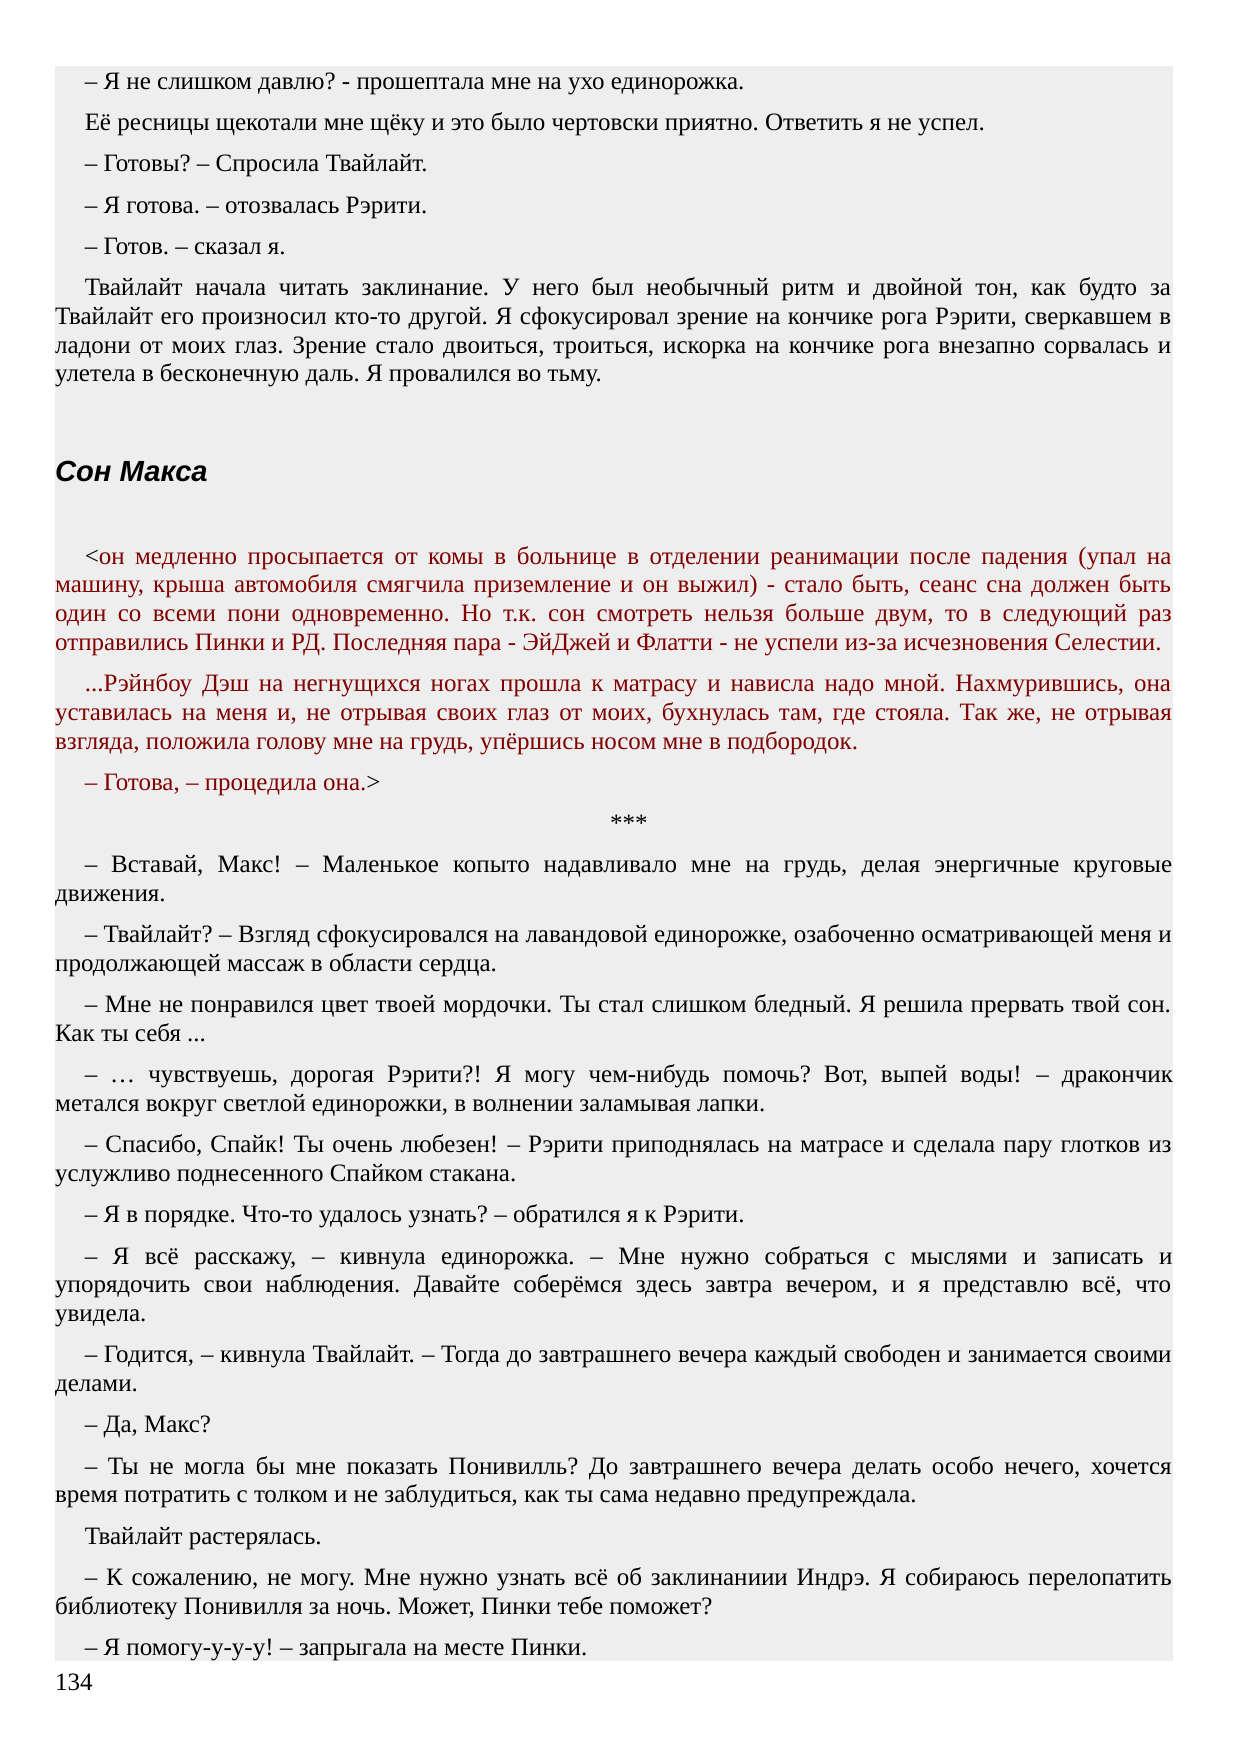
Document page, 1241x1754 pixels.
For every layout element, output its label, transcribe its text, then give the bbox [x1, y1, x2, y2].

text Её ресницы щекотали мне щёку и это было чертовски приятно. Ответить я не успел. [55, 107, 1173, 136]
text – Я готова. – отозвалась Рэрити. [55, 190, 1173, 218]
text – Я не слишком давлю? - прошептала мне на ухо единорожка. [55, 66, 1173, 95]
text – Я помогу-у-у-у! – запрыгала на месте Пинки. [55, 1632, 1173, 1661]
text Твайлайт растерялась. [55, 1521, 1173, 1549]
text – … чувствуешь, дорогая Рэрити?! Я могу чем-нибудь помочь? Вот, выпей воды! – дракончик метался вокруг светлой единорожки, в волнении заламывая лапки. [55, 1059, 1173, 1117]
text ...Рэйнбоу Дэш на негнущихся ногах прошла к матрасу и нависла надо мной. Нахмурившись, она уставилась на меня и, не отрывая своих глаз от моих, бухнулась там, где стояла. Так же, не отрывая взгляда, положила голову мне на грудь, упёршись носом мне в подбородок. [55, 668, 1173, 754]
text – Вставай, Макс! – Маленькое копыто надавливало мне на грудь, делая энергичные круговые движения. [55, 849, 1173, 907]
text – К сожалению, не могу. Мне нужно узнать всё об заклинаниии Индрэ. Я собираюсь перелопатить библиотеку Понивилля за ночь. Может, Пинки тебе поможет? [55, 1562, 1173, 1619]
text <он медленно просыпается от комы в больнице в отделении реанимации после падения (упал на машину, крыша автомобиля смягчила приземление и он выжил) - стало быть, сеанс сна должен быть один со всеми пони одновременно. Но т.к. сон смотреть нельзя больше двум, то в следующий раз отправились Пинки и РД. Последняя пара - ЭйДжей и Флатти - не успели из-за исчезновения Селестии. [55, 541, 1173, 656]
text – Готовы? – Спросила Твайлайт. [55, 148, 1173, 177]
text – Ты не могла бы мне показать Понивилль? До завтрашнего вечера делать особо нечего, хочется время потратить с толком и не заблудиться, как ты сама недавно предупреждала. [55, 1451, 1173, 1508]
text – Да, Макс? [55, 1409, 1173, 1438]
text Твайлайт начала читать заклинание. У него был необычный ритм и двойной тон, как будто за Твайлайт его произносил кто-то другой. Я сфокусировал зрение на кончике рога Рэрити, сверкавшем в ладони от моих глаз. Зрение стало двоиться, троиться, искорка на кончике рога внезапно сорвалась и улетела в бесконечную даль. Я провалился во тьму. [55, 272, 1173, 387]
text – Мне не понравился цвет твоей мордочки. Ты стал слишком бледный. Я решила прервать твой сон. Как ты себя ... [55, 989, 1173, 1047]
text – Я всё расскажу, – кивнула единорожка. – Мне нужно собраться с мыслями и записать и упорядочить свои наблюдения. Давайте соберёмся здесь завтра вечером, и я представлю всё, что увидела. [55, 1241, 1173, 1327]
text – Готов. – сказал я. [55, 231, 1173, 260]
text *** [55, 808, 1173, 837]
subtitle Сон Макса [55, 453, 1173, 487]
text – Готова, – процедила она.> [55, 767, 1173, 796]
text – Твайлайт? – Взгляд сфокусировался на лавандовой единорожке, озабоченно осматривающей меня и продолжающей массаж в области сердца. [55, 919, 1173, 977]
text – Я в порядке. Что-то удалось узнать? – обратился я к Рэрити. [55, 1199, 1173, 1228]
text – Спасибо, Спайк! Ты очень любезен! – Рэрити приподнялась на матрасе и сделала пару глотков из услужливо поднесенного Спайком стакана. [55, 1129, 1173, 1187]
text – Годится, – кивнула Твайлайт. – Тогда до завтрашнего вечера каждый свободен и занимается своими делами. [55, 1339, 1173, 1397]
